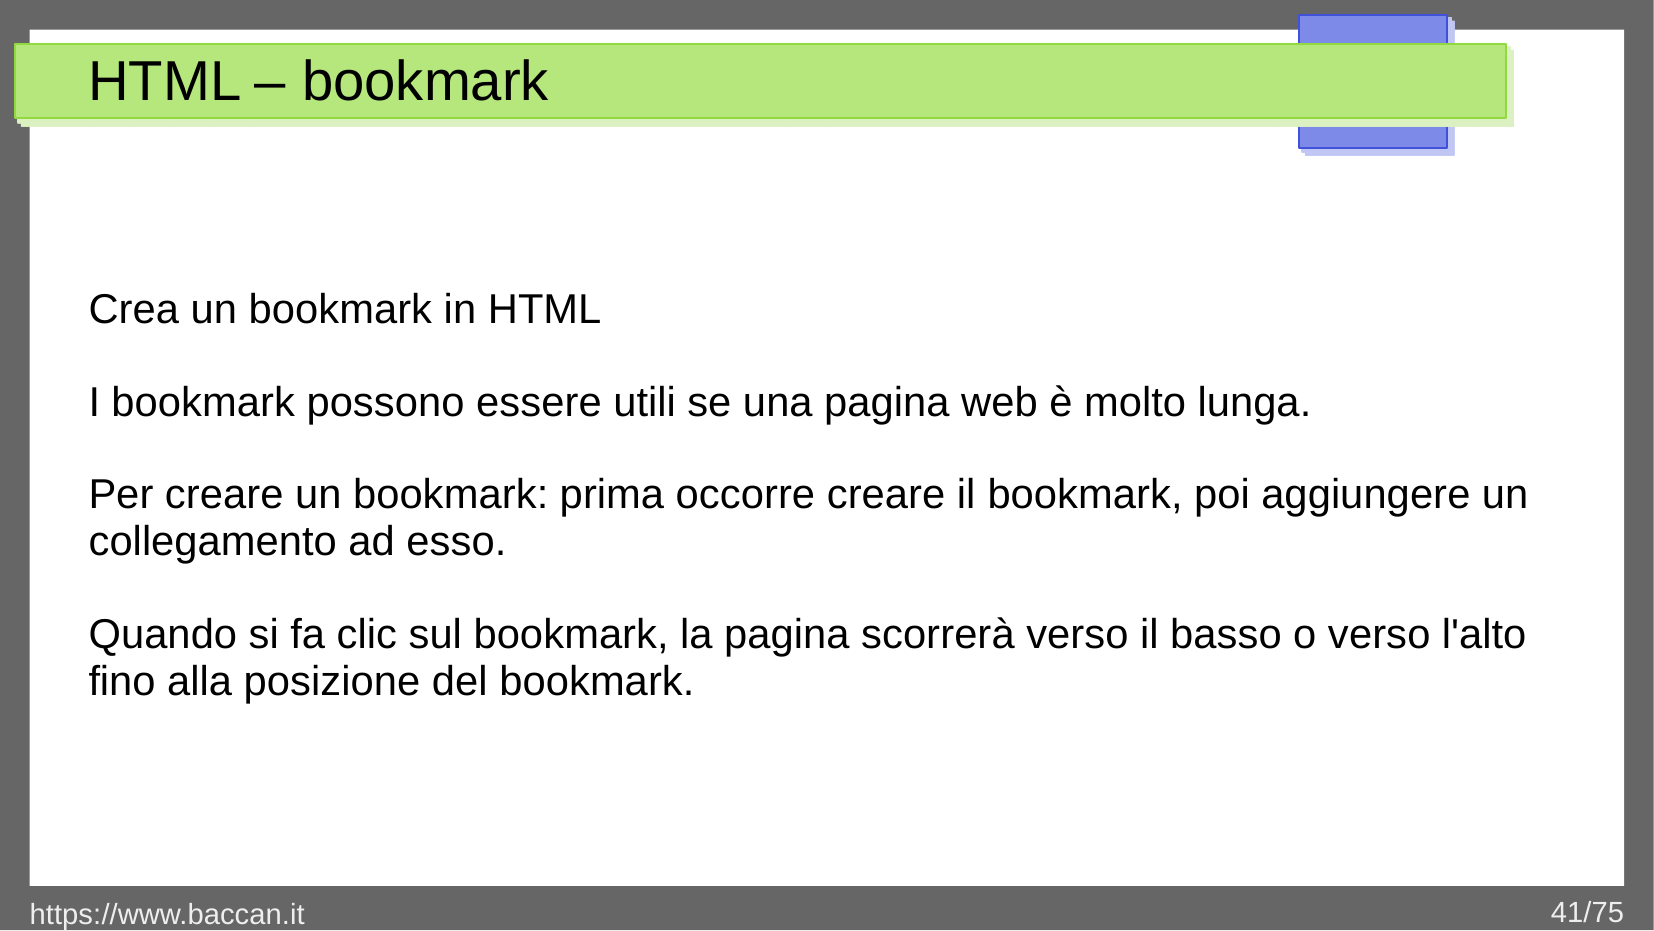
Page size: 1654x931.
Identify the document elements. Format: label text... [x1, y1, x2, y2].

text_box Crea un bookmark in HTML I bookmark possono essere utili se una pagina web è molto lunga. Per creare un bookmark: prima occorre creare il bookmark, poi aggiungere un collegamento ad esso. Quando si fa clic sul bookmark, la pagina scorrerà verso il basso o verso l'alto fino alla posizione del bookmark. [88, 169, 1565, 820]
title HTML – bookmark [88, 44, 1506, 119]
